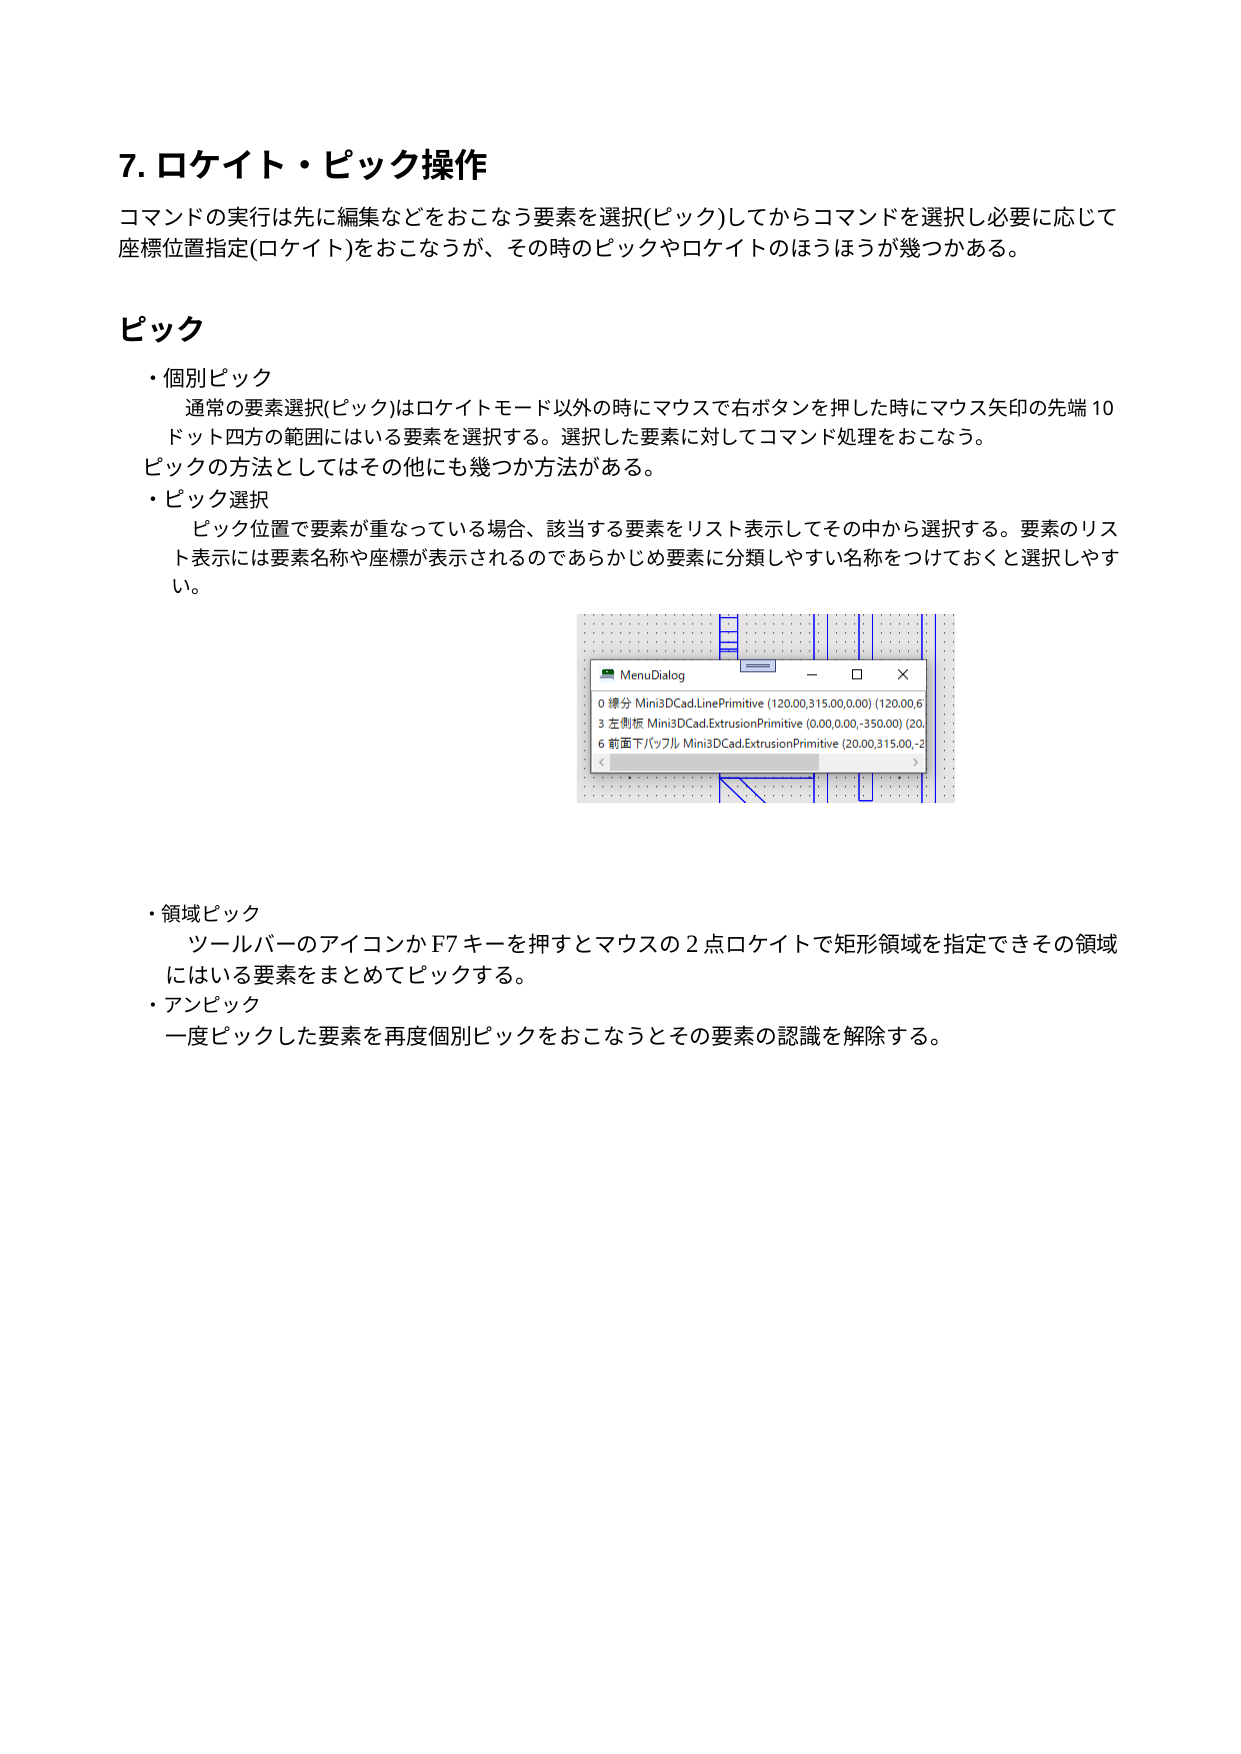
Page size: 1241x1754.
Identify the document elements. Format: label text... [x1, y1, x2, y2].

text ピックの方法としてはその他にも幾つか方法がある。 [142, 450, 1122, 482]
text ・領域ピック [142, 898, 1122, 927]
text ツールバーのアイコンかF7キーを押すとマウスの2点ロケイトで矩形領域を指定できその領域にはいる要素をまとめてピックする。 [165, 927, 1122, 990]
text ・個別ピック [142, 361, 1122, 393]
text ・ピック選択 [142, 482, 1122, 513]
text 一度ピックした要素を再度個別ピックをおこなうとその要素の認識を解除する。 [165, 1019, 1122, 1050]
subtitle 7. ロケイト・ピック操作 [118, 139, 1122, 187]
subtitle ピック [118, 306, 1122, 349]
text ピック位置で要素が重なっている場合、該当する要素をリスト表示してその中から選択する。要素のリスト表示には要素名称や座標が表示されるのであらかじめ要素に分類しやすい名称をつけておくと選択しやすい。 [171, 513, 1122, 599]
text ・アンピック [118, 990, 1122, 1019]
picture [576, 614, 955, 803]
text 通常の要素選択(ピック)はロケイトモード以外の時にマウスで右ボタンを押した時にマウス矢印の先端10ドット四方の範囲にはいる要素を選択する。選択した要素に対してコマンド処理をおこなう。 [165, 393, 1122, 450]
text コマンドの実行は先に編集などをおこなう要素を選択(ピック)してからコマンドを選択し必要に応じて座標位置指定(ロケイト)をおこなうが、その時のピックやロケイトのほうほうが幾つかある。 [118, 200, 1122, 263]
